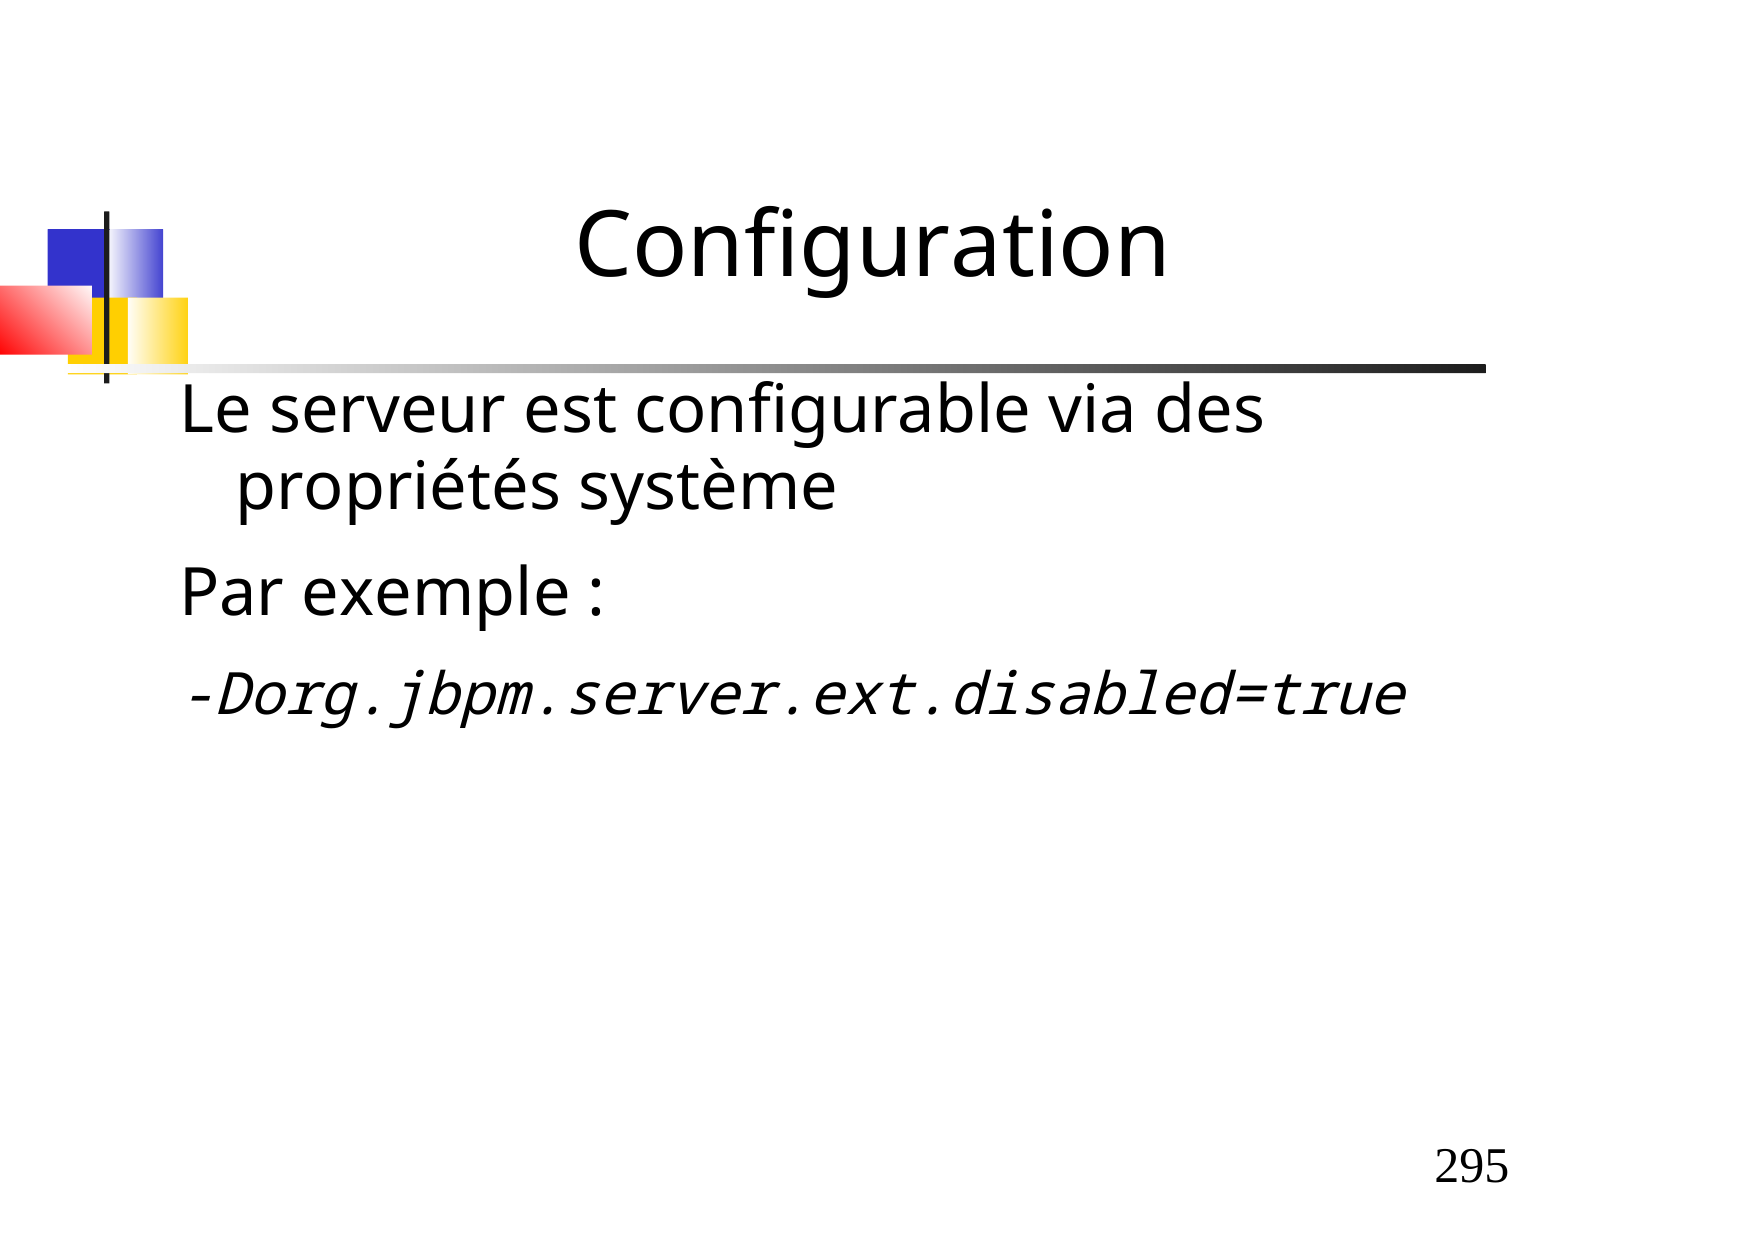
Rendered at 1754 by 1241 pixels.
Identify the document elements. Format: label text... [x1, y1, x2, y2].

title Configuration [179, 139, 1567, 351]
list Le serveur est configurable via des propriétés système Par exemple : -Dorg.jbpm.server.ext.disabled=true [179, 371, 1567, 1091]
